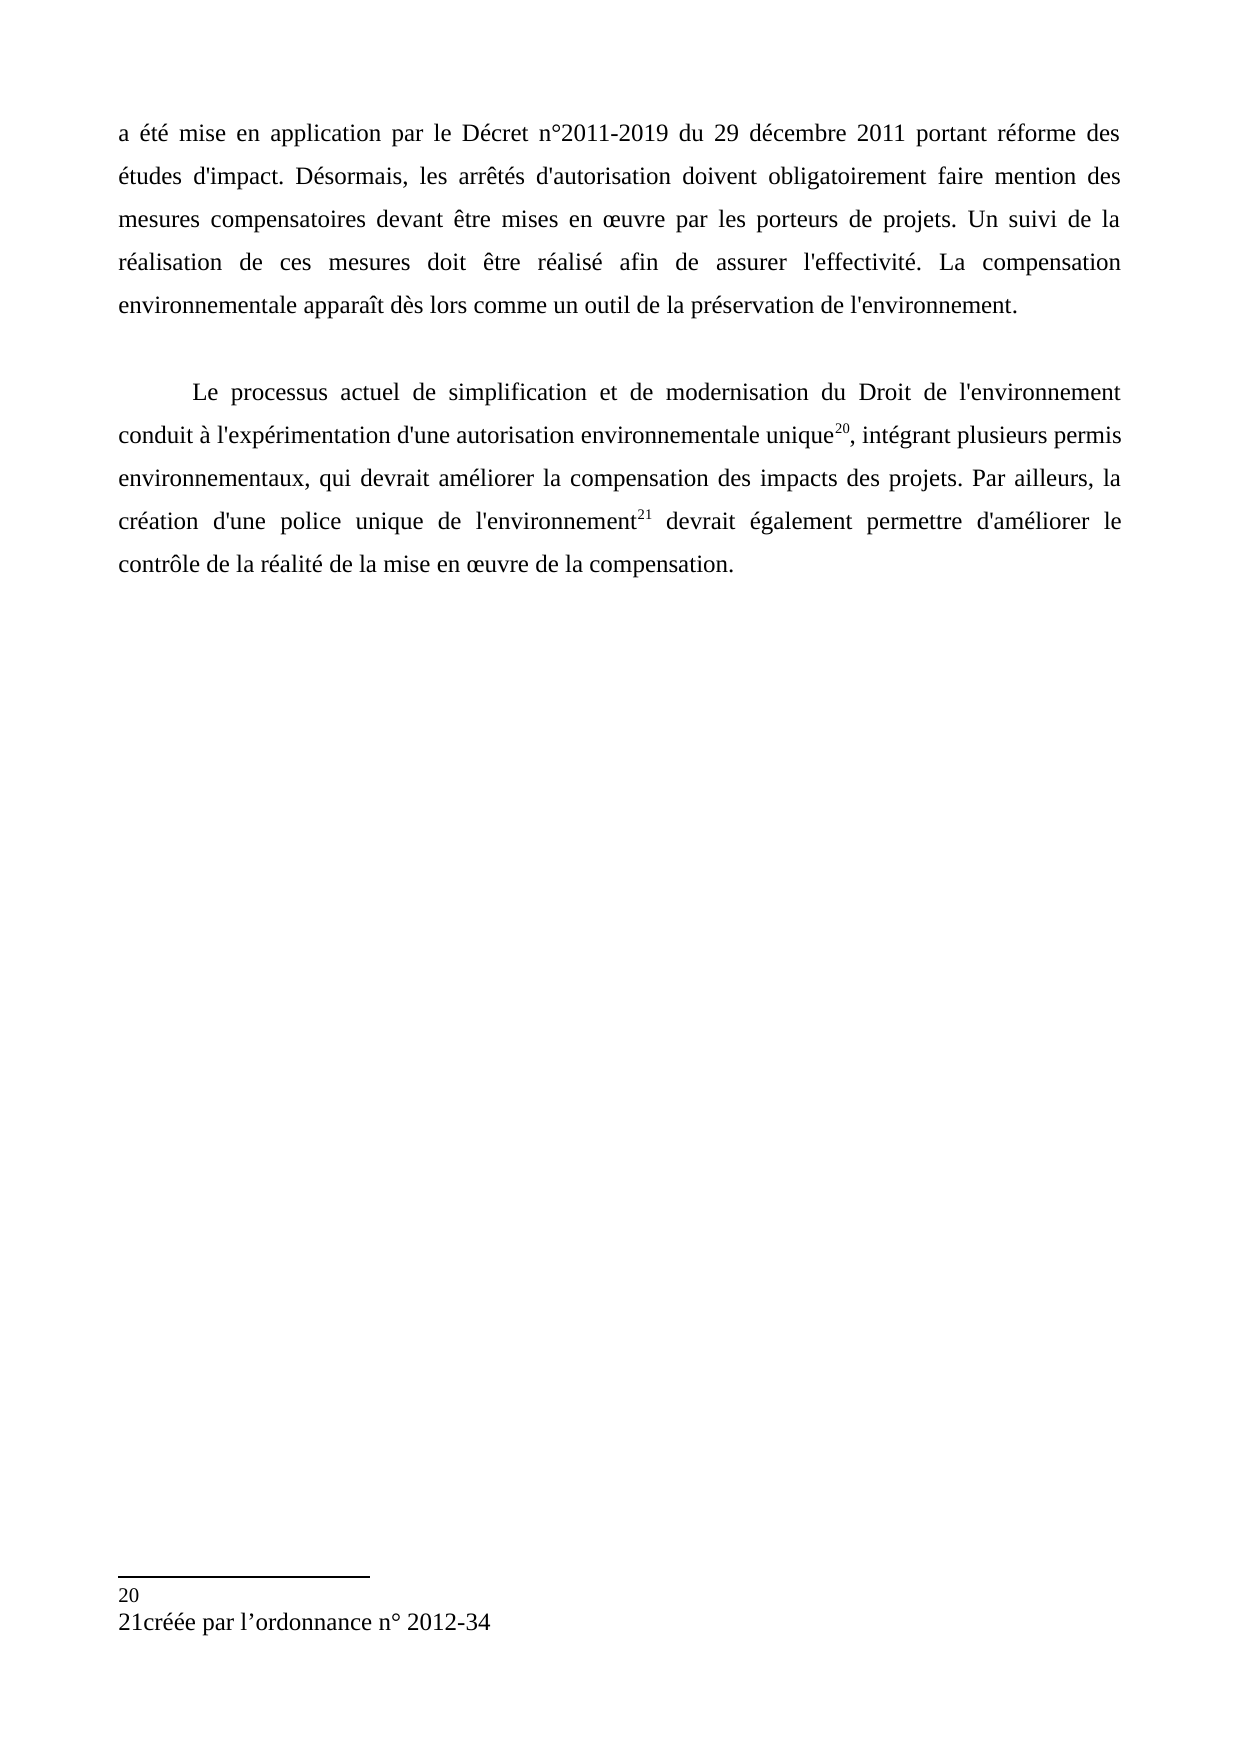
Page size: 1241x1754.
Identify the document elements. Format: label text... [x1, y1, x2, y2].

text créée par l’ordonnance n° 2012-34 [118, 1607, 1122, 1636]
text Le processus actuel de simplification et de modernisation du Droit de l'environnement conduit à l'expérimentation d'une autorisation environnementale unique, intégrant plusieurs permis environnementaux, qui devrait améliorer la compensation des impacts des projets. Par ailleurs, la création d'une police unique de l'environnement devrait également permettre d'améliorer le contrôle de la réalité de la mise en œuvre de la compensation. [118, 377, 1122, 578]
text a été mise en application par le Décret n°2011-2019 du 29 décembre 2011 portant réforme des études d'impact. Désormais, les arrêtés d'autorisation doivent obligatoirement faire mention des mesures compensatoires devant être mises en œuvre par les porteurs de projets. Un suivi de la réalisation de ces mesures doit être réalisé afin de assurer l'effectivité. La compensation environnementale apparaît dès lors comme un outil de la préservation de l'environnement. [118, 118, 1122, 319]
